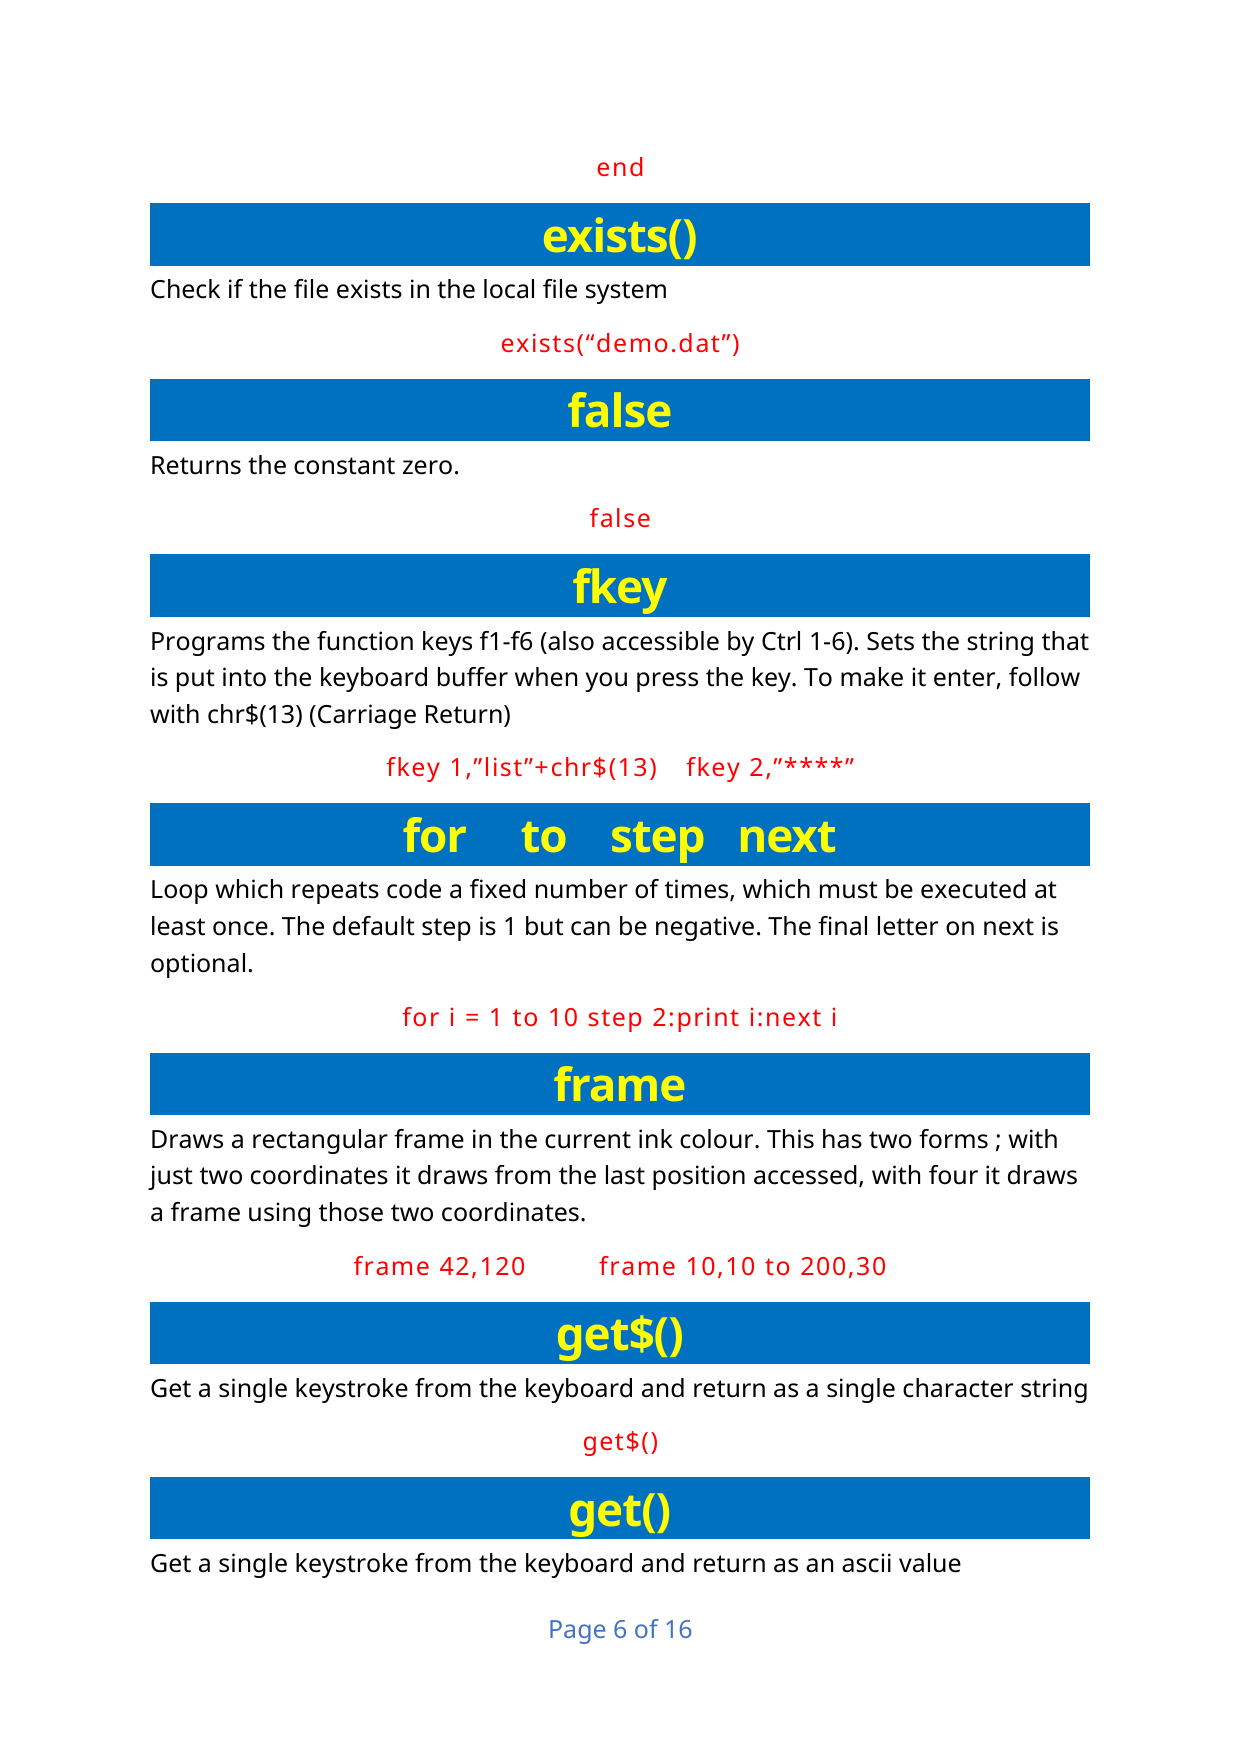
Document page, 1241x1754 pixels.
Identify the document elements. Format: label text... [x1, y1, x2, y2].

text Returns the constant zero. [150, 448, 1090, 482]
subtitle For I = 1 to 10 step 2:print i:next i [150, 999, 1090, 1033]
text Get a single keystroke from the keyboard and return as a single character string [150, 1370, 1090, 1404]
title frame [150, 1053, 1090, 1115]
subtitle false [150, 501, 1090, 535]
subtitle End [150, 150, 1090, 184]
text Draws a rectangular frame in the current ink colour. This has two forms ; with just two coordinates it draws from the last position accessed, with four it draws a frame using those two coordinates. [150, 1121, 1090, 1229]
title get$() [150, 1302, 1090, 1364]
text Loop which repeats code a fixed number of times, which must be executed at least once. The default step is 1 but can be negative. The final letter on next is optional. [150, 872, 1090, 980]
text Get a single keystroke from the keyboard and return as an ascii value [150, 1546, 1090, 1580]
text Check if the file exists in the local file system [150, 272, 1090, 306]
subtitle frame 42,120 frame 10,10 to 200,30 [150, 1248, 1090, 1282]
title exists() [150, 203, 1090, 266]
subtitle Get$() [150, 1424, 1090, 1458]
title get() [150, 1477, 1090, 1539]
title fkey [150, 554, 1090, 617]
subtitle Fkey 1,”List”+chr$(13) fkey 2,”****” [150, 750, 1090, 784]
text Programs the function keys f1-f6 (also accessible by Ctrl 1-6). Sets the string that is put into the keyboard buffer when you press the key. To make it enter, follow with chr$(13) (Carriage Return) [150, 623, 1090, 731]
title for to step next [150, 803, 1090, 866]
subtitle Exists(“demo.dat”) [150, 326, 1090, 359]
title false [150, 379, 1090, 441]
